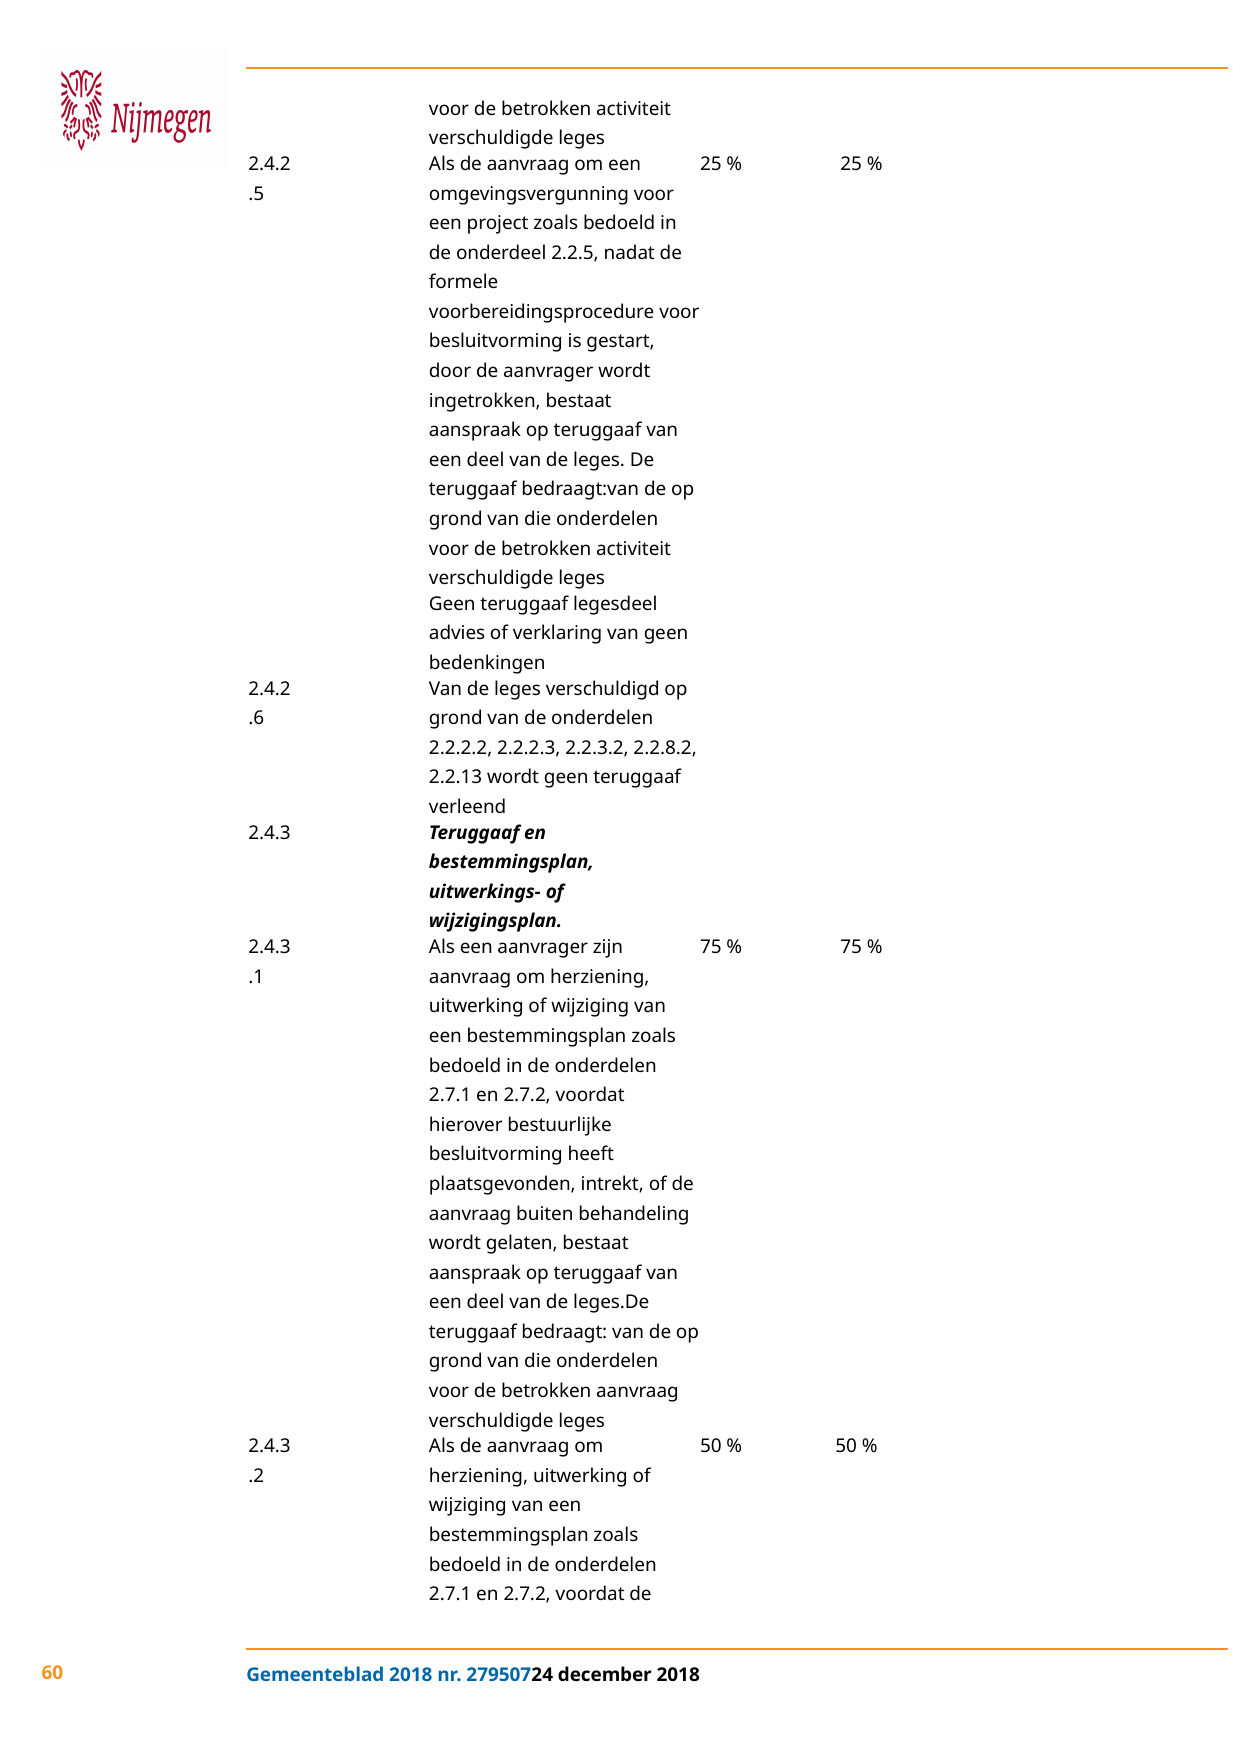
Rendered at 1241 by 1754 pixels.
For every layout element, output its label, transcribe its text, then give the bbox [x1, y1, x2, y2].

table_cell 2.4.3.2 [248, 1433, 293, 1606]
table_cell [293, 150, 429, 590]
table_cell Van de leges verschuldigd op grond van de onderdelen 2.2.2.2, 2.2.2.3, 2.2.3.2, 2.2.8.2, 2.2.13 wordt geen teruggaaf verleend [429, 675, 700, 819]
table_cell [835, 675, 1061, 819]
table_cell Teruggaaf en bestemmingsplan, uitwerkings- of wijzigingsplan. [429, 819, 700, 933]
table_cell 2.4.2.6 [248, 675, 293, 819]
table_cell [700, 819, 835, 933]
table_cell [293, 590, 429, 675]
table_cell [835, 819, 1061, 933]
table_cell [700, 675, 835, 819]
table_cell [293, 1433, 429, 1606]
table_cell 25 % [835, 150, 1061, 590]
table_cell [248, 95, 293, 150]
table_cell 50 % [835, 1433, 1061, 1606]
table_cell 25 % [700, 150, 835, 590]
table_cell [293, 675, 429, 819]
table_cell Geen teruggaaf legesdeel advies of verklaring van geen bedenkingen [429, 590, 700, 675]
table_cell [248, 590, 293, 675]
table_cell 2.4.3.1 [248, 934, 293, 1432]
table_cell [700, 590, 835, 675]
table_cell [293, 95, 429, 150]
picture [41, 47, 231, 172]
table_cell 2.4.3 [248, 819, 293, 933]
table_cell [835, 95, 1061, 150]
table_cell Als een aanvrager zijn aanvraag om herziening, uitwerking of wijziging van een bestemmingsplan zoals bedoeld in de onderdelen 2.7.1 en 2.7.2, voordat hierover bestuurlijke besluitvorming heeft plaatsgevonden, intrekt, of de aanvraag buiten behandeling wordt gelaten, bestaat aanspraak op teruggaaf van een deel van de leges.De teruggaaf bedraagt: van de op grond van die onderdelen voor de betrokken aanvraag verschuldigde leges [429, 934, 700, 1432]
table_cell 75 % [835, 934, 1061, 1432]
table_cell voor de betrokken activiteit verschuldigde leges [429, 95, 700, 150]
table_cell 50 % [700, 1433, 835, 1606]
table_cell [293, 819, 429, 933]
table_cell [700, 95, 835, 150]
table_cell [835, 590, 1061, 675]
table_cell [293, 934, 429, 1432]
table_cell 75 % [700, 934, 835, 1432]
table_cell 2.4.2.5 [248, 150, 293, 590]
table_cell Als de aanvraag om een omgevingsvergunning voor een project zoals bedoeld in de onderdeel 2.2.5, nadat de formele voorbereidingsprocedure voor besluitvorming is gestart, door de aanvrager wordt ingetrokken, bestaat aanspraak op teruggaaf van een deel van de leges. De teruggaaf bedraagt:van de op grond van die onderdelen voor de betrokken activiteit verschuldigde leges [429, 150, 700, 590]
table_cell Als de aanvraag om herziening, uitwerking of wijziging van een bestemmingsplan zoals bedoeld in de onderdelen 2.7.1 en 2.7.2, voordat de [429, 1433, 700, 1606]
